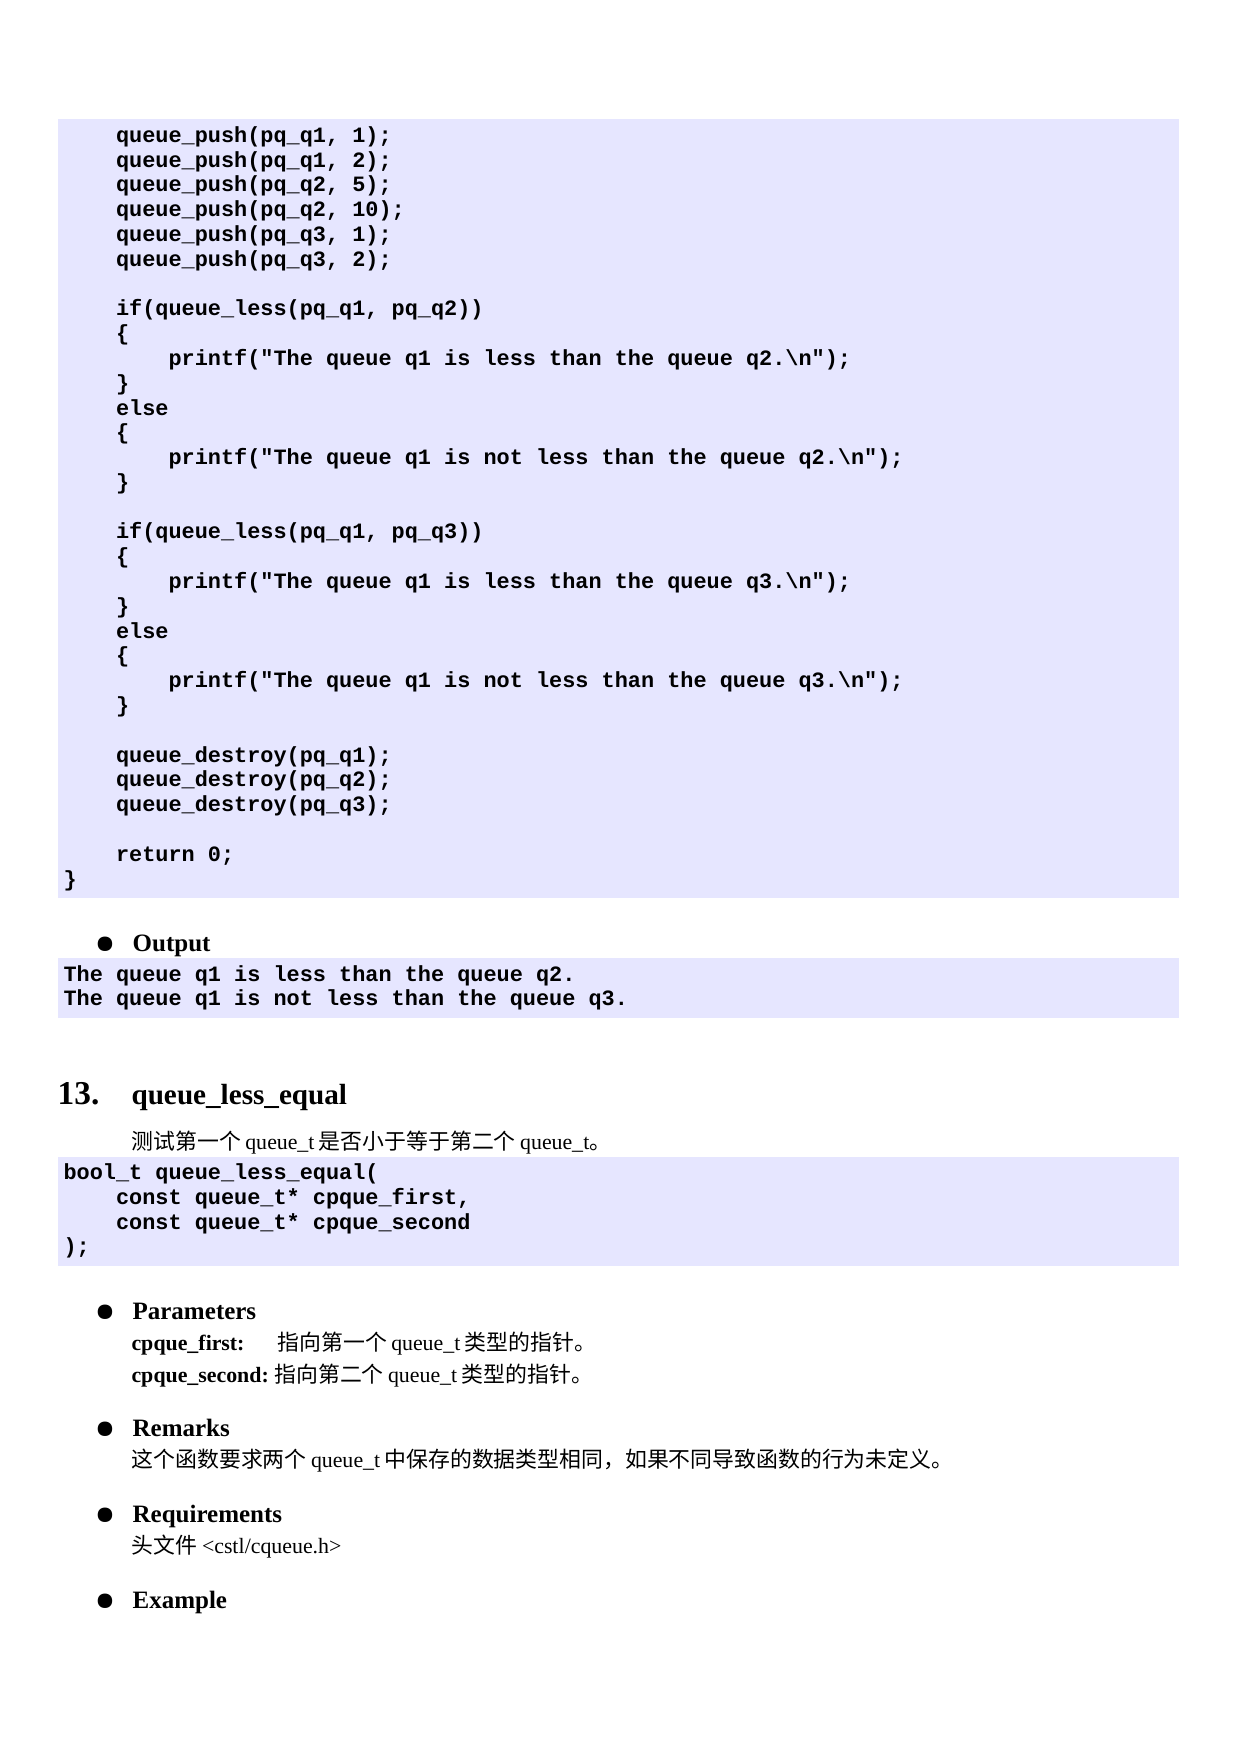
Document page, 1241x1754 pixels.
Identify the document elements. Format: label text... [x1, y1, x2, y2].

list Parameters [95, 1296, 1179, 1325]
text 这个函数要求两个queue_t中保存的数据类型相同，如果不同导致函数的行为未定义。 [57, 1442, 1179, 1474]
subtitle queue_less_equal [57, 1073, 1179, 1111]
text 头文件 <cstl/cqueue.h> [57, 1528, 1179, 1559]
table_header The queue q1 is less than the queue q2. The queue q1 is not less than the queue q3. [58, 958, 1179, 1018]
list Example [95, 1585, 1179, 1613]
list Output [95, 928, 1179, 957]
text 测试第一个queue_t是否小于等于第二个queue_t。 [57, 1124, 1179, 1156]
text cpque_second: 指向第二个queue_t类型的指针。 [57, 1357, 1179, 1388]
list Remarks [95, 1413, 1179, 1442]
table_header queue_push(pq_q1, 1); queue_push(pq_q1, 2); queue_push(pq_q2, 5); queue_push(pq_q2, 10); queue_push(pq_q3, 1); queue_push(pq_q3, 2); if(queue_less(pq_q1, pq_q2)) { printf("The queue q1 is less than the queue q2.\n"); } else { printf("The queue q1 is not less than the queue q2.\n"); } if(queue_less(pq_q1, pq_q3)) { printf("The queue q1 is less than the queue q3.\n"); } else { printf("The queue q1 is not less than the queue q3.\n"); } queue_destroy(pq_q1); queue_destroy(pq_q2); queue_destroy(pq_q3); return 0; } [58, 119, 1179, 898]
table_header bool_t queue_less_equal( const queue_t* cpque_first, const queue_t* cpque_second ); [58, 1157, 1179, 1266]
text cpque_first: 指向第一个queue_t类型的指针。 [57, 1325, 1179, 1357]
list Requirements [95, 1499, 1179, 1528]
